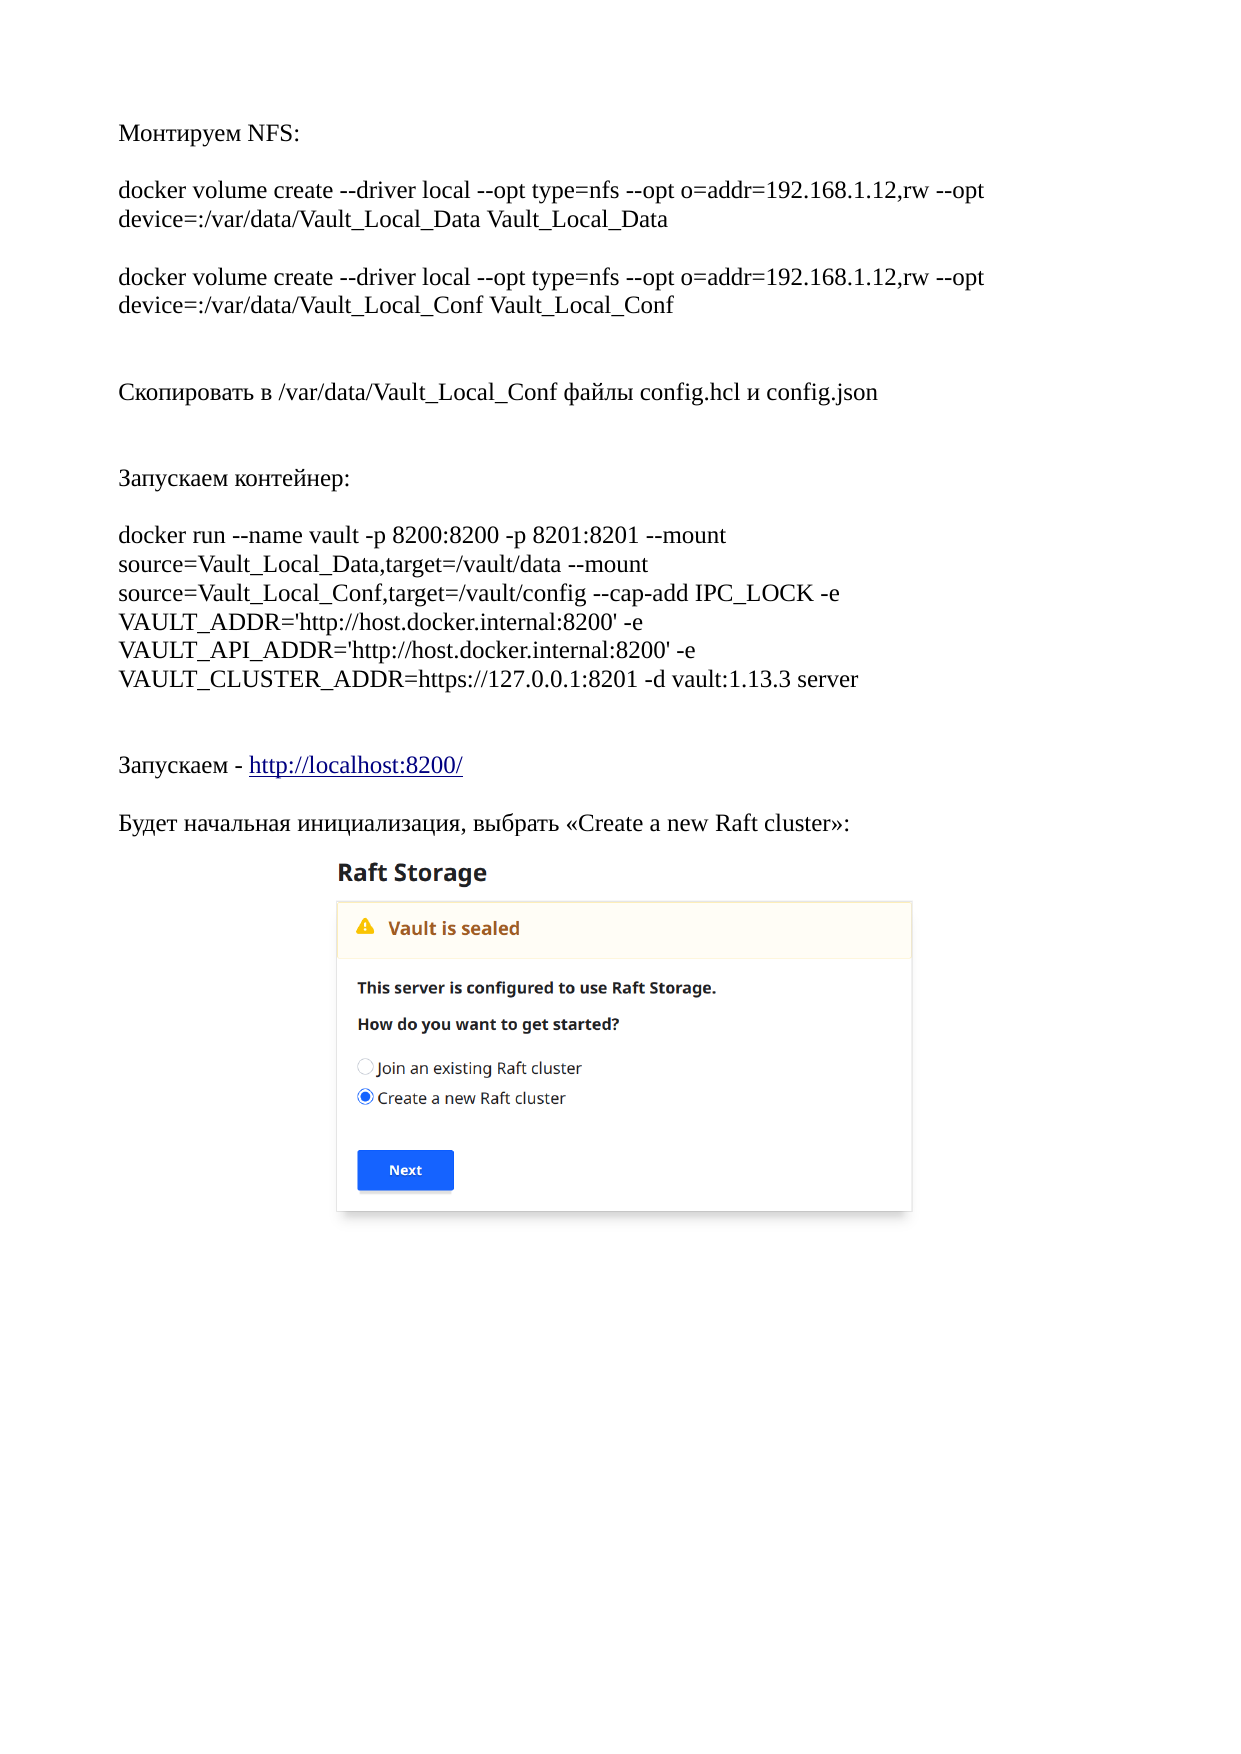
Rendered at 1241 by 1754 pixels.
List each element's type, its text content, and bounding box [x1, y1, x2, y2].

text Монтируем NFS: [118, 118, 1122, 147]
picture [290, 836, 951, 1251]
text docker volume create --driver local --opt type=nfs --opt o=addr=192.168.1.12,rw --opt device=:/var/data/Vault_Local_Data Vault_Local_Data [118, 176, 1122, 233]
text Запускаем - http://localhost:8200/ [118, 751, 1122, 779]
text docker run --name vault -p 8200:8200 -p 8201:8201 --mount source=Vault_Local_Data,target=/vault/data --mount source=Vault_Local_Conf,target=/vault/config --cap-add IPC_LOCK -e VAULT_ADDR='http://host.docker.internal:8200' -e VAULT_API_ADDR='http://host.docker.internal:8200' -e VAULT_CLUSTER_ADDR=https://127.0.0.1:8201 -d vault:1.13.3 server [118, 521, 1122, 693]
text Будет начальная инициализация, выбрать «Create a new Raft cluster»: [118, 808, 1122, 837]
text docker volume create --driver local --opt type=nfs --opt o=addr=192.168.1.12,rw --opt device=:/var/data/Vault_Local_Conf Vault_Local_Conf [118, 262, 1122, 319]
text Скопировать в /var/data/Vault_Local_Conf файлы config.hcl и config.json [118, 377, 1122, 406]
text Запускаем контейнер: [118, 463, 1122, 492]
